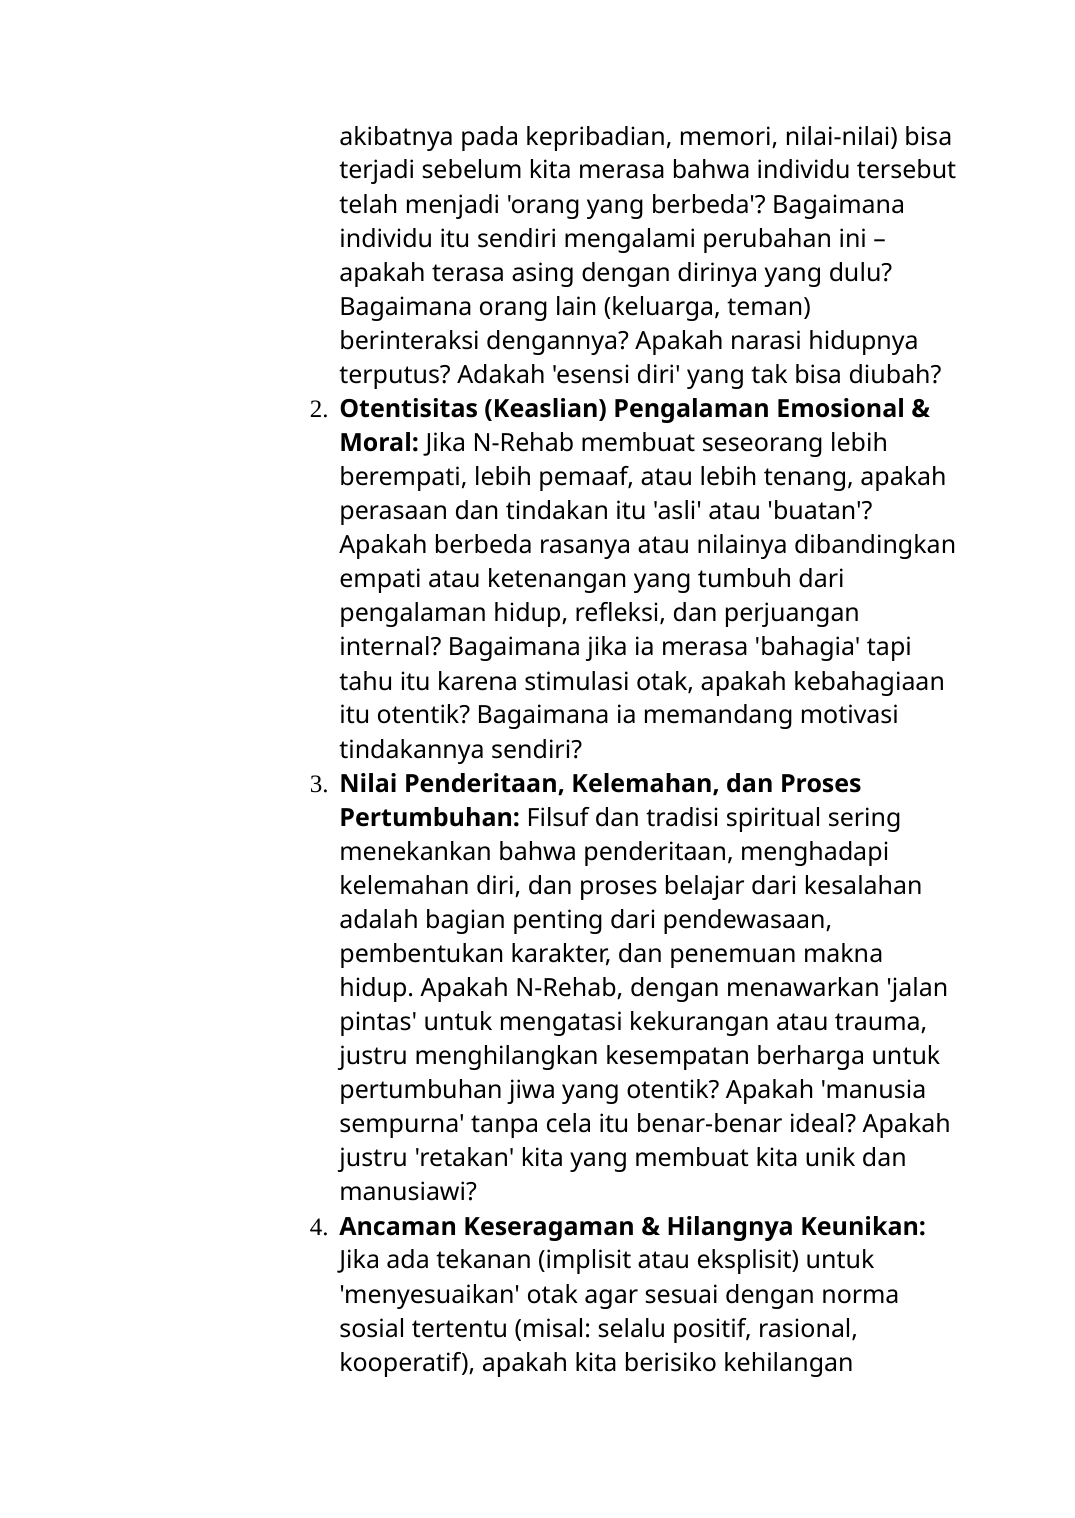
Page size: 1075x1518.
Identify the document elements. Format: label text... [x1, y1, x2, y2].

list Ancaman Keseragaman & Hilangnya Keunikan: Jika ada tekanan (implisit atau eksplisit) untuk 'menyesuaikan' otak agar sesuai dengan norma sosial tertentu (misal: selalu positif, rasional, kooperatif), apakah kita berisiko kehilangan [309, 1208, 957, 1378]
list akibatnya pada kepribadian, memori, nilai-nilai) bisa terjadi sebelum kita merasa bahwa individu tersebut telah menjadi 'orang yang berbeda'? Bagaimana individu itu sendiri mengalami perubahan ini – apakah terasa asing dengan dirinya yang dulu? Bagaimana orang lain (keluarga, teman) berinteraksi dengannya? Apakah narasi hidupnya terputus? Adakah 'esensi diri' yang tak bisa diubah? [309, 118, 957, 391]
list Nilai Penderitaan, Kelemahan, dan Proses Pertumbuhan: Filsuf dan tradisi spiritual sering menekankan bahwa penderitaan, menghadapi kelemahan diri, dan proses belajar dari kesalahan adalah bagian penting dari pendewasaan, pembentukan karakter, dan penemuan makna hidup. Apakah N-Rehab, dengan menawarkan 'jalan pintas' untuk mengatasi kekurangan atau trauma, justru menghilangkan kesempatan berharga untuk pertumbuhan jiwa yang otentik? Apakah 'manusia sempurna' tanpa cela itu benar-benar ideal? Apakah justru 'retakan' kita yang membuat kita unik dan manusiawi? [309, 765, 957, 1208]
list Otentisitas (Keaslian) Pengalaman Emosional & Moral: Jika N-Rehab membuat seseorang lebih berempati, lebih pemaaf, atau lebih tenang, apakah perasaan dan tindakan itu 'asli' atau 'buatan'? Apakah berbeda rasanya atau nilainya dibandingkan empati atau ketenangan yang tumbuh dari pengalaman hidup, refleksi, dan perjuangan internal? Bagaimana jika ia merasa 'bahagia' tapi tahu itu karena stimulasi otak, apakah kebahagiaan itu otentik? Bagaimana ia memandang motivasi tindakannya sendiri? [309, 391, 957, 765]
